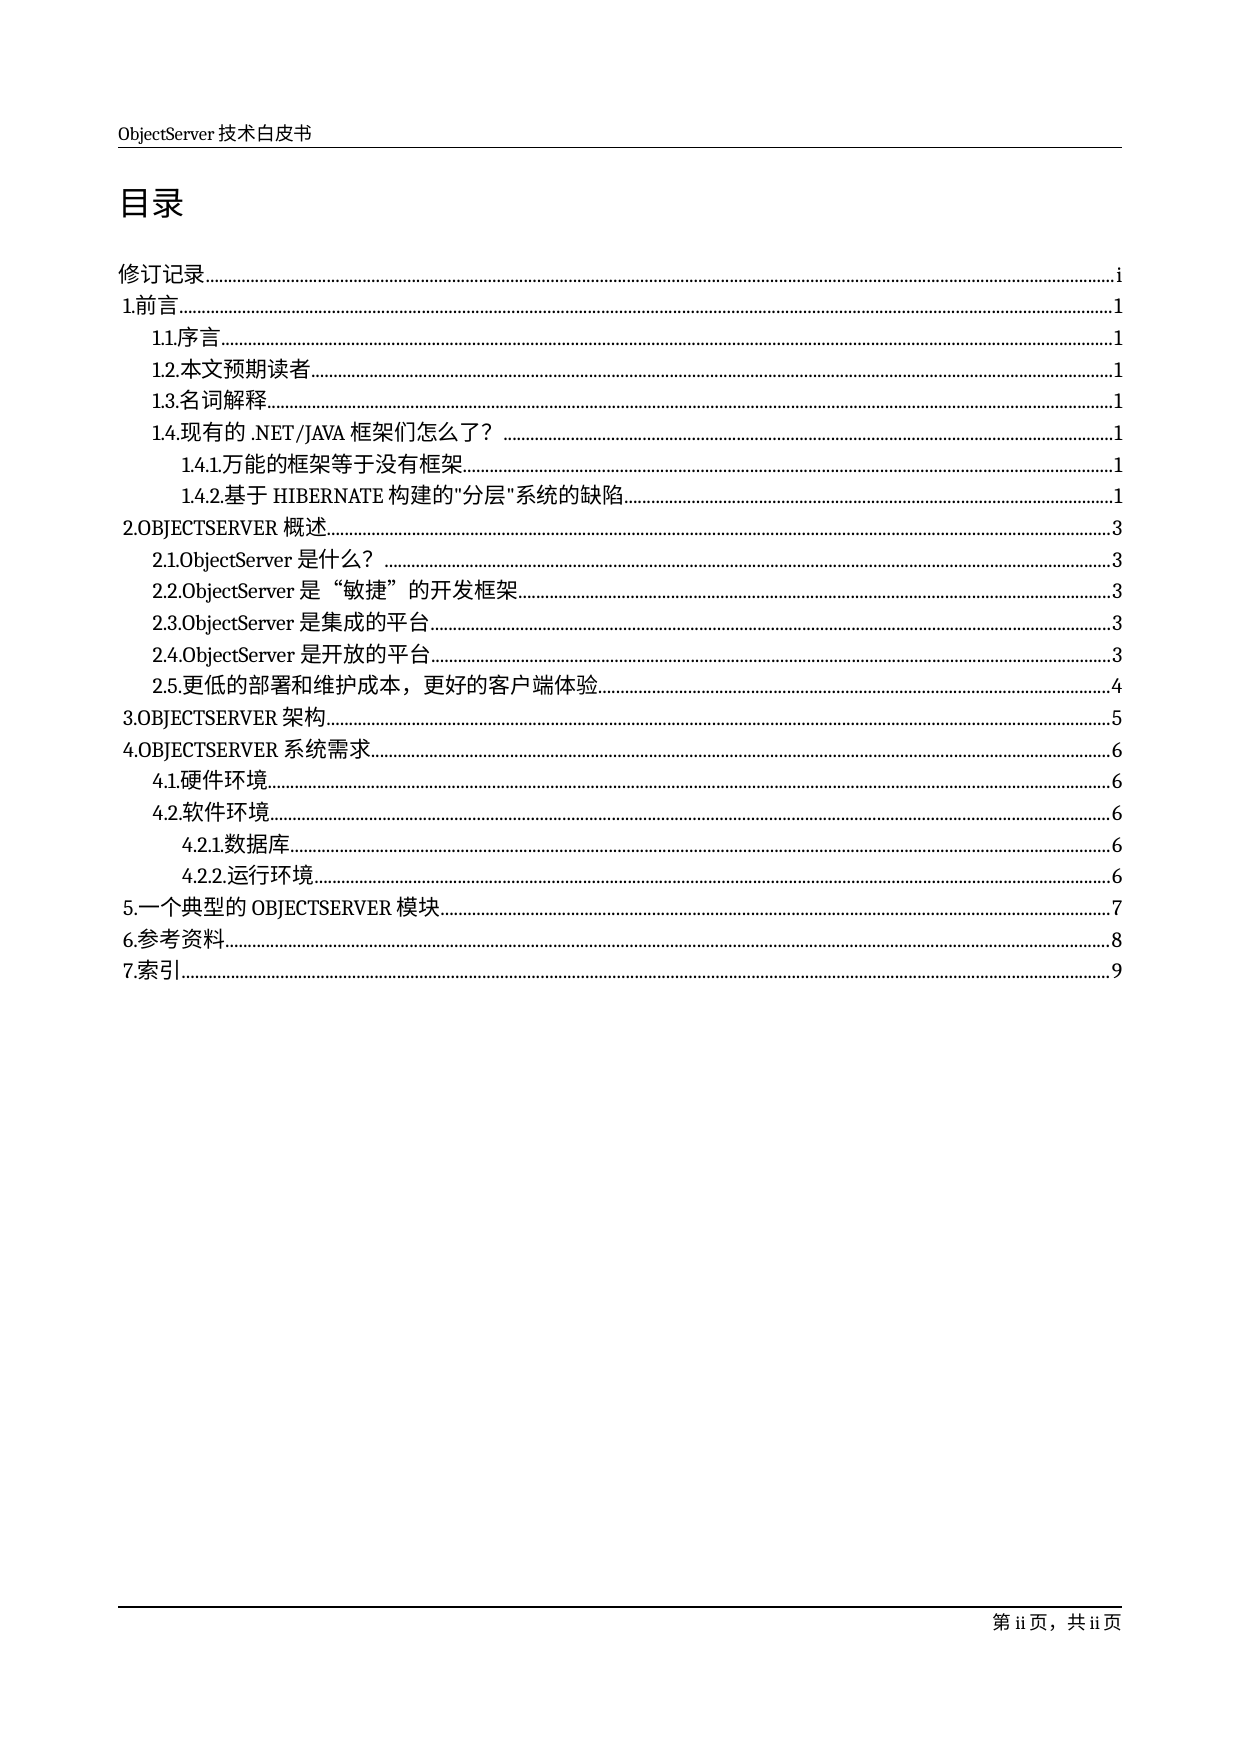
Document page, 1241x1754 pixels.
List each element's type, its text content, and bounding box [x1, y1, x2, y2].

text 1.前言 1 [118, 288, 1122, 320]
text 5.一个典型的OBJECTSERVER 模块 7 [118, 890, 1122, 922]
text 2.5.更低的部署和维护成本，更好的客户端体验 4 [148, 668, 1122, 700]
text 2.2.ObjectServer 是“敏捷”的开发框架 3 [148, 573, 1122, 605]
text 4.OBJECTSERVER 系统需求 6 [118, 732, 1122, 763]
text 2.4.ObjectServer 是开放的平台 3 [148, 637, 1122, 668]
text 4.2.2.运行环境 6 [177, 858, 1122, 890]
text 1.3.名词解释 1 [148, 383, 1122, 415]
text 7.索引 9 [118, 953, 1122, 985]
text 2.1.ObjectServer 是什么？ 3 [148, 542, 1122, 573]
text 1.4.1.万能的框架等于没有框架 1 [177, 447, 1122, 478]
text 1.2.本文预期读者 1 [148, 352, 1122, 383]
text 1.4.2.基于HIBERNATE 构建的"分层"系统的缺陷 1 [177, 478, 1122, 510]
text 4.1.硬件环境 6 [148, 763, 1122, 795]
text 2.OBJECTSERVER 概述 3 [118, 510, 1122, 542]
text 3.OBJECTSERVER 架构 5 [118, 700, 1122, 732]
text 1.4.现有的 .NET/JAVA 框架们怎么了？ 1 [148, 415, 1122, 447]
text 修订记录 i [118, 257, 1122, 288]
text 4.2.1.数据库 6 [177, 827, 1122, 858]
subtitle 目录 [118, 177, 1122, 225]
text 6.参考资料 8 [118, 922, 1122, 953]
text 4.2.软件环境 6 [148, 795, 1122, 827]
text 1.1.序言 1 [148, 320, 1122, 352]
text 2.3.ObjectServer 是集成的平台 3 [148, 605, 1122, 637]
